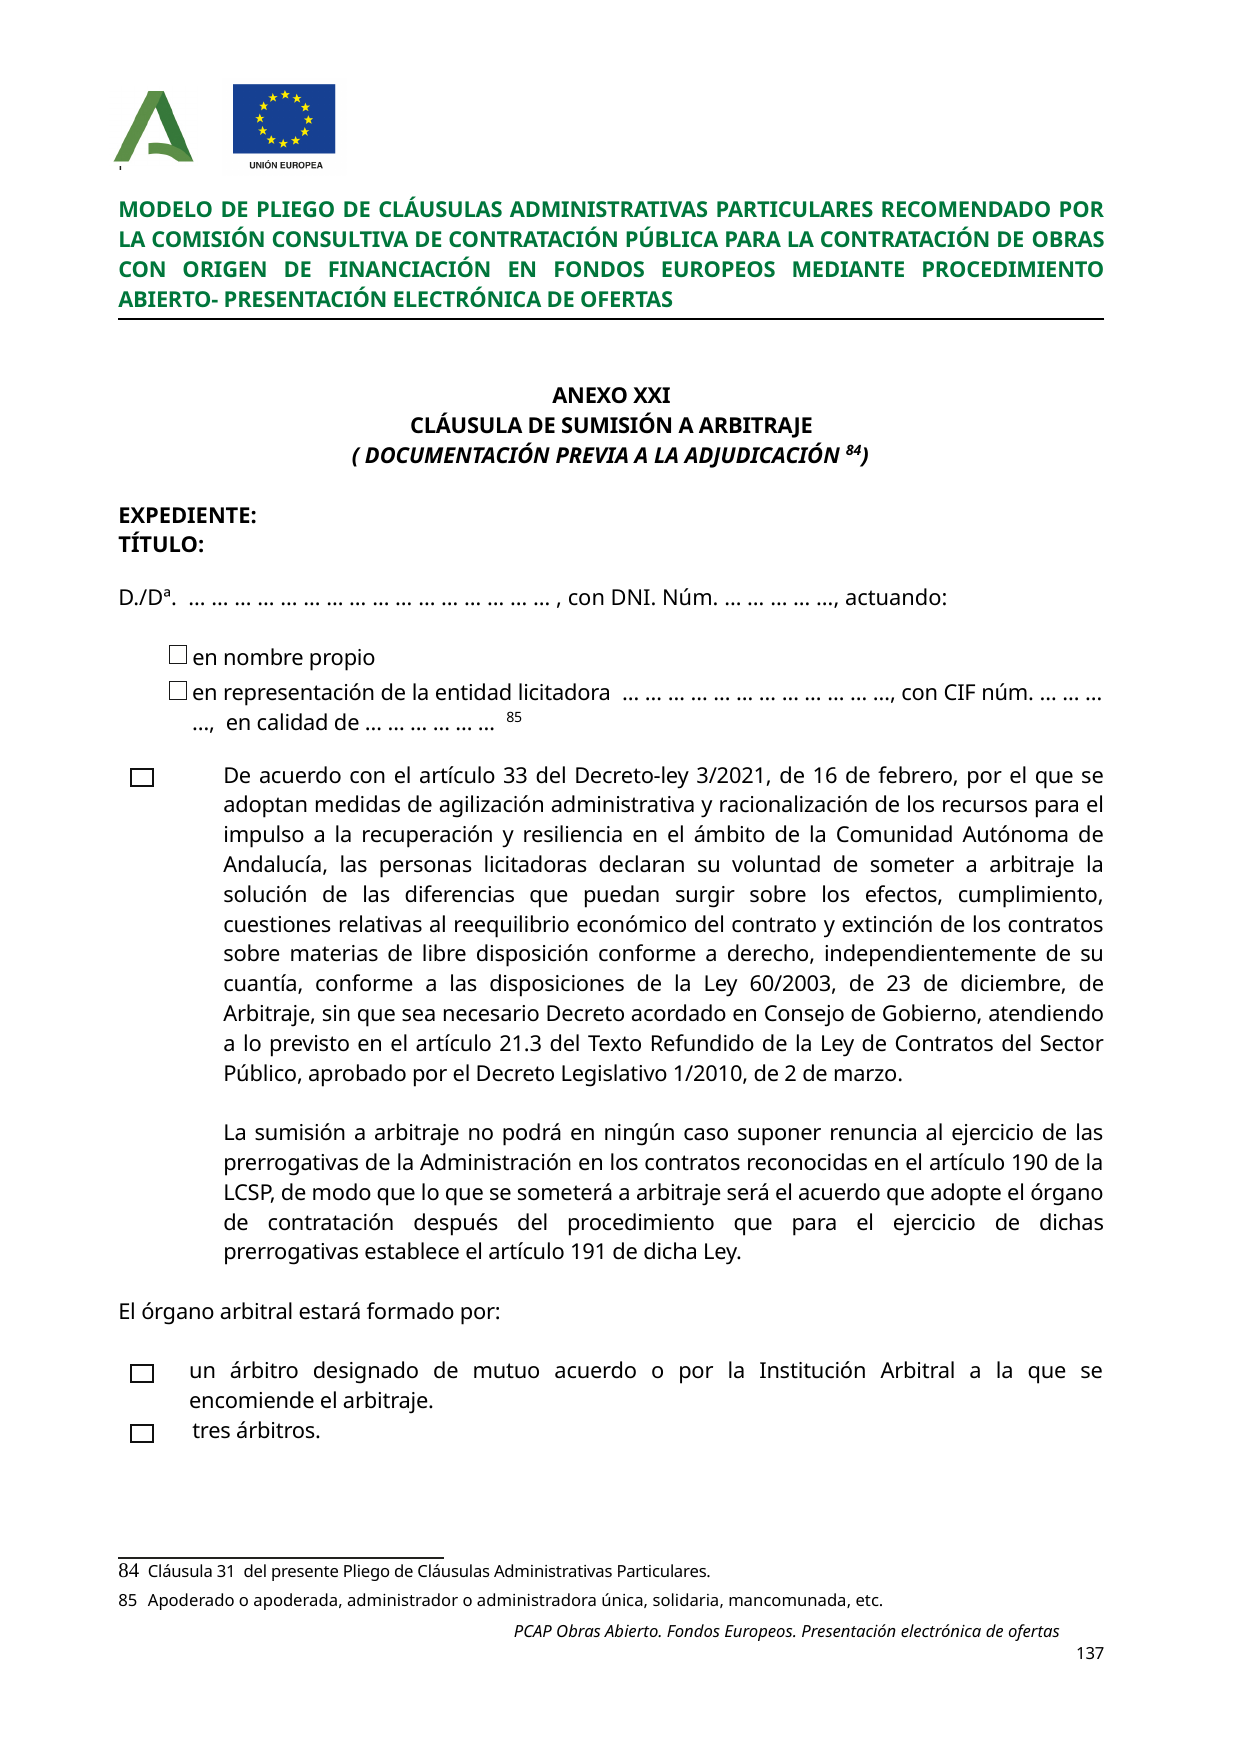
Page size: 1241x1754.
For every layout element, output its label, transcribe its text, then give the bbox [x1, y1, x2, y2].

text un árbitro designado de mutuo acuerdo o por la Institución Arbitral a la que se encomiende el arbitraje. [189, 1356, 1104, 1415]
text ANEXO XXI [118, 381, 1104, 410]
text tres árbitros. [118, 1415, 1104, 1445]
picture [109, 86, 198, 166]
text D./Dª. … … … … … … … … … … … … … … … … , con DNI. Núm. … … … … …, actuando: [118, 582, 1104, 612]
text La sumisión a arbitraje no podrá en ningún caso suponer renuncia al ejercicio de las prerrogativas de la Administración en los contratos reconocidas en el artículo 190 de la LCSP, de modo que lo que se someterá a arbitraje será el acuerdo que adopte el órgano de contratación después del procedimiento que para el ejercicio de dichas prerrogativas establece el artículo 191 de dicha Ley. [223, 1117, 1104, 1266]
text CLÁUSULA DE SUMISIÓN A ARBITRAJE [118, 410, 1104, 440]
text Cláusula 31 del presente Pliego de Cláusulas Administrativas Particulares. [118, 1558, 1104, 1582]
text ( DOCUMENTACIÓN PREVIA A LA ADJUDICACIÓN ) [118, 440, 1104, 470]
text en representación de la entidad licitadora … … … … … … … … … … … …, con CIF núm. … … … …, en calidad de … … … … … … [192, 677, 1104, 737]
text MODELO DE PLIEGO DE CLÁUSULAS ADMINISTRATIVAS PARTICULARES RECOMENDADO POR LA COMISIÓN CONSULTIVA DE CONTRATACIÓN PÚBLICA PARA LA CONTRATACIÓN DE OBRAS CON ORIGEN DE FINANCIACIÓN EN FONDOS EUROPEOS MEDIANTE PROCEDIMIENTO ABIERTO- PRESENTACIÓN ELECTRÓNICA DE OFERTAS [118, 194, 1104, 318]
text De acuerdo con el artículo 33 del Decreto-ley 3/2021, de 16 de febrero, por el que se adoptan medidas de agilización administrativa y racionalización de los recursos para el impulso a la recuperación y resiliencia en el ámbito de la Comunidad Autónoma de Andalucía, las personas licitadoras declaran su voluntad de someter a arbitraje la solución de las diferencias que puedan surgir sobre los efectos, cumplimiento, cuestiones relativas al reequilibrio económico del contrato y extinción de los contratos sobre materias de libre disposición conforme a derecho, independientemente de su cuantía, conforme a las disposiciones de la Ley 60/2003, de 23 de diciembre, de Arbitraje, sin que sea necesario Decreto acordado en Consejo de Gobierno, atendiendo a lo previsto en el artículo 21.3 del Texto Refundido de la Ley de Contratos del Sector Público, aprobado por el Decreto Legislativo 1/2010, de 2 de marzo. [223, 760, 1104, 1087]
text El órgano arbitral estará formado por: [118, 1296, 1104, 1326]
picture [221, 78, 347, 176]
text Apoderado o apoderada, administrador o administradora única, solidaria, mancomunada, etc. [118, 1588, 1104, 1611]
text TÍTULO: [118, 529, 1104, 559]
text en nombre propio [192, 642, 1104, 671]
text EXPEDIENTE: [118, 500, 1104, 529]
